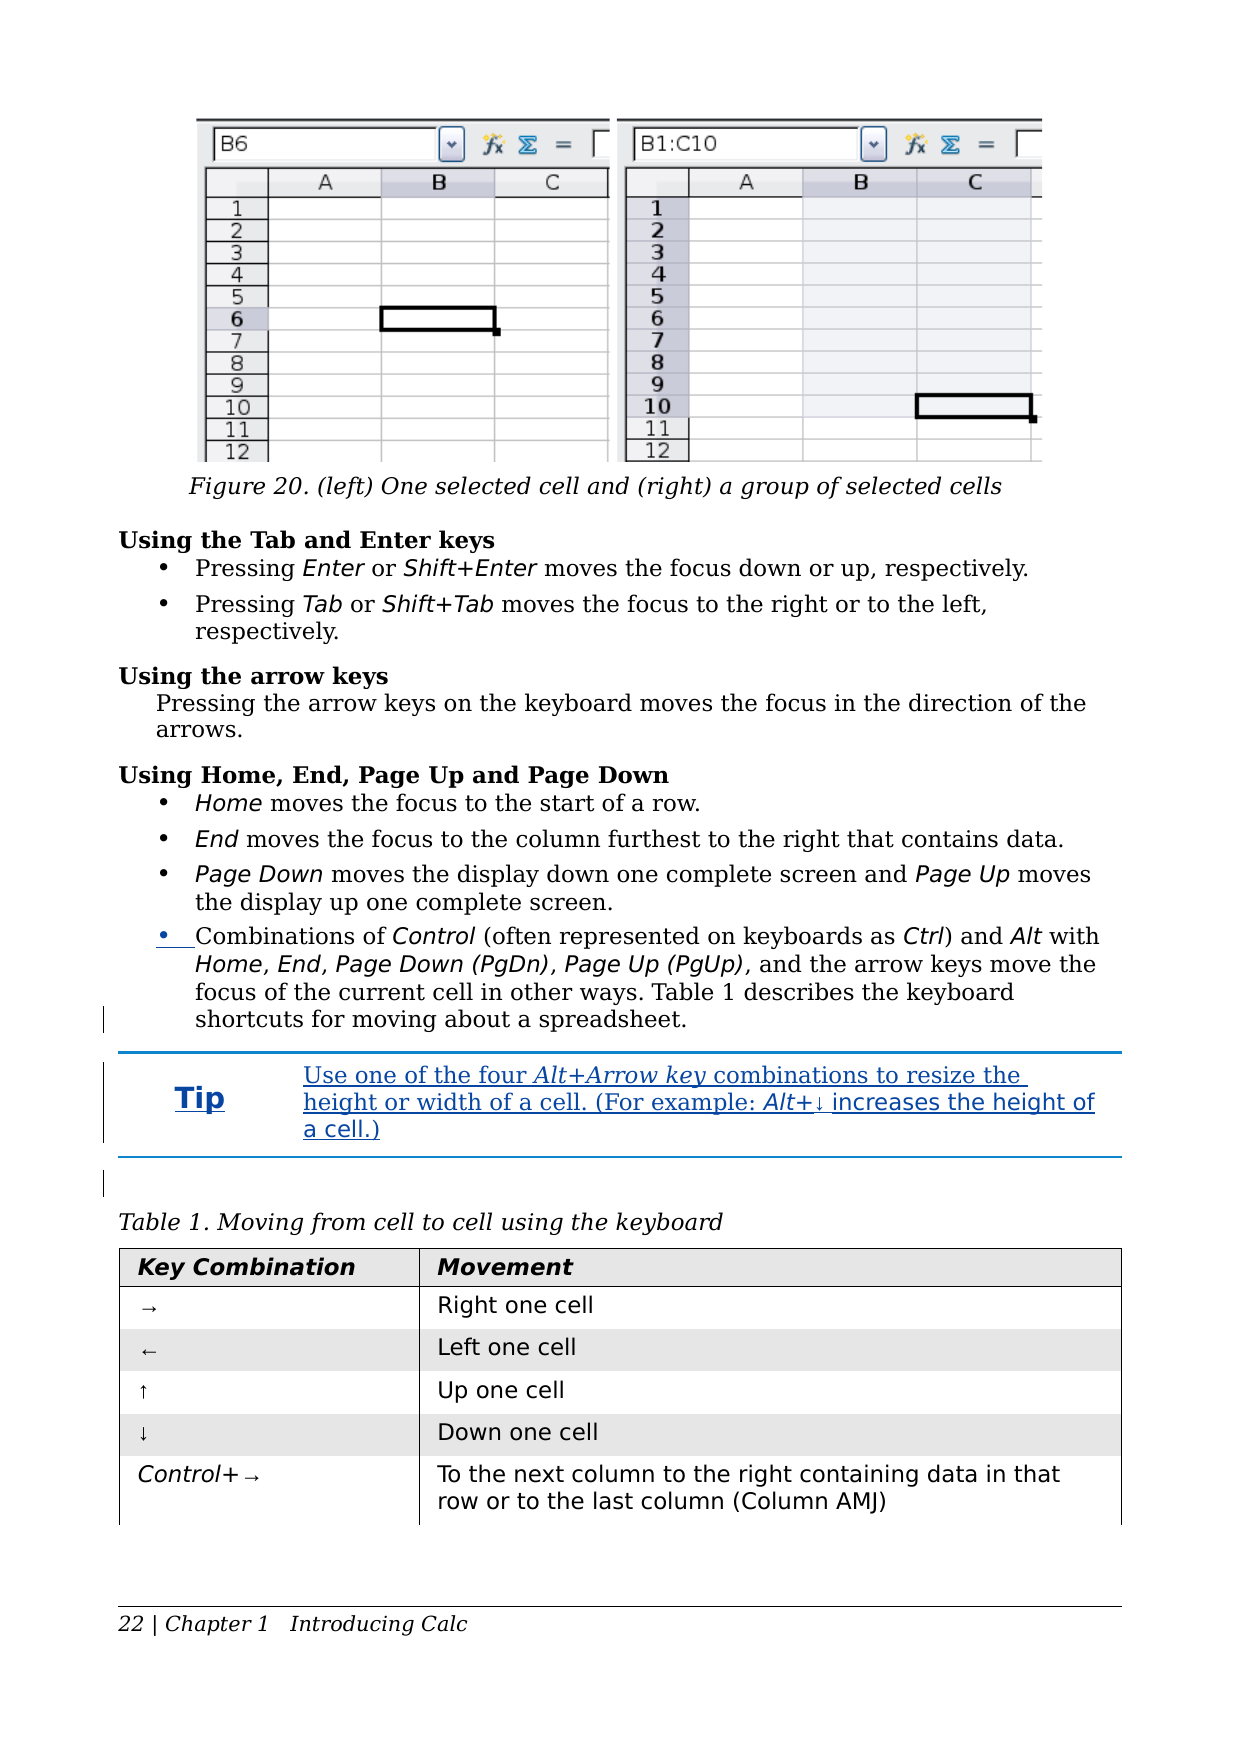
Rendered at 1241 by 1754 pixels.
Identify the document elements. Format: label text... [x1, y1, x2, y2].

table_cell To the next column to the right containing data in that row or to the last column (Column AMJ) [420, 1456, 1121, 1525]
table_cell Right one cell [420, 1287, 1121, 1329]
text Table 1. Moving from cell to cell using the keyboard [118, 1209, 1122, 1236]
text Using the Tab and Enter keys [118, 527, 1122, 553]
table_cell Up one cell [420, 1371, 1121, 1413]
picture [196, 118, 610, 462]
text Pressing the arrow keys on the keyboard moves the focus in the direction of the arrows. [156, 690, 1122, 743]
table_cell Control+→ [120, 1456, 419, 1525]
list End moves the focus to the column furthest to the right that contains data. [156, 824, 1122, 853]
text Using Home, End, Page Up and Page Down [118, 762, 1122, 789]
table_cell Down one cell [420, 1414, 1121, 1456]
table_header Tip [118, 1054, 281, 1156]
table_header Movement [420, 1249, 1121, 1286]
list Pressing Tab or Shift+Tab moves the focus to the right or to the left, respectively. [156, 589, 1122, 645]
table_cell → [120, 1287, 419, 1329]
table_cell Left one cell [420, 1329, 1121, 1371]
list Home moves the focus to the start of a row. [156, 789, 1122, 818]
list Pressing Enter or Shift+Enter moves the focus down or up, respectively. [156, 553, 1122, 583]
table_header Use one of the four Alt+Arrow key combinations to resize the height or width of a cell. (For example: Alt+↓ increases the height of a cell.) [281, 1054, 1122, 1156]
text Using the arrow keys [118, 663, 1122, 690]
list Page Down moves the display down one complete screen and Page Up moves the display up one complete screen. [156, 859, 1122, 915]
table_header Key Combination [120, 1249, 419, 1286]
table_cell ↑ [120, 1371, 419, 1413]
table_cell ↓ [120, 1414, 419, 1456]
text Figure 20. (left) One selected cell and (right) a group of selected cells [189, 473, 1051, 500]
picture [616, 118, 1043, 462]
table_cell ← [120, 1329, 419, 1371]
list Combinations of Control (often represented on keyboards as Ctrl) and Alt with Home, End, Page Down (PgDn), Page Up (PgUp), and the arrow keys move the focus of the current cell in other ways. Table 1 describes the keyboard shortcuts for moving about a spreadsheet. [156, 922, 1122, 1033]
